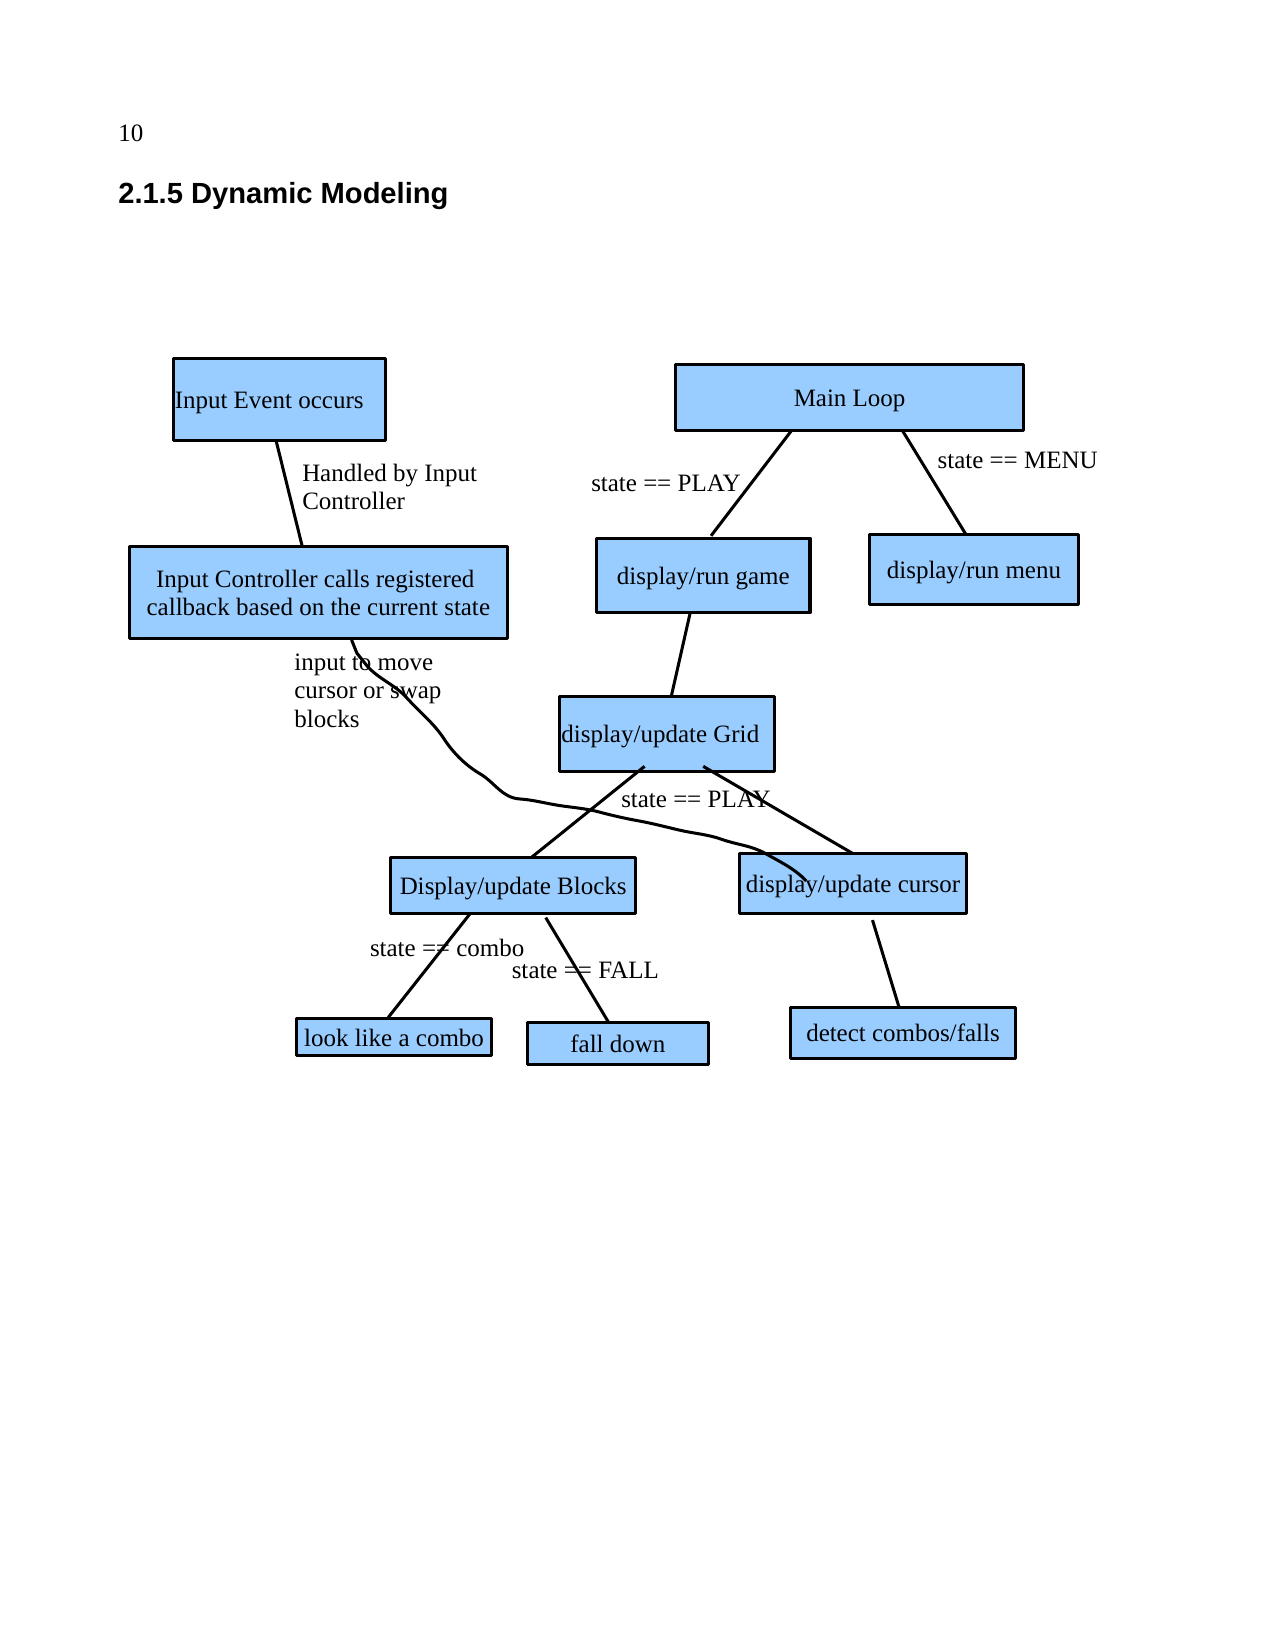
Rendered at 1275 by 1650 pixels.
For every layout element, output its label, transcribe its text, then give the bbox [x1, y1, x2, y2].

text 2.1.5 Dynamic Modeling [118, 176, 1157, 210]
